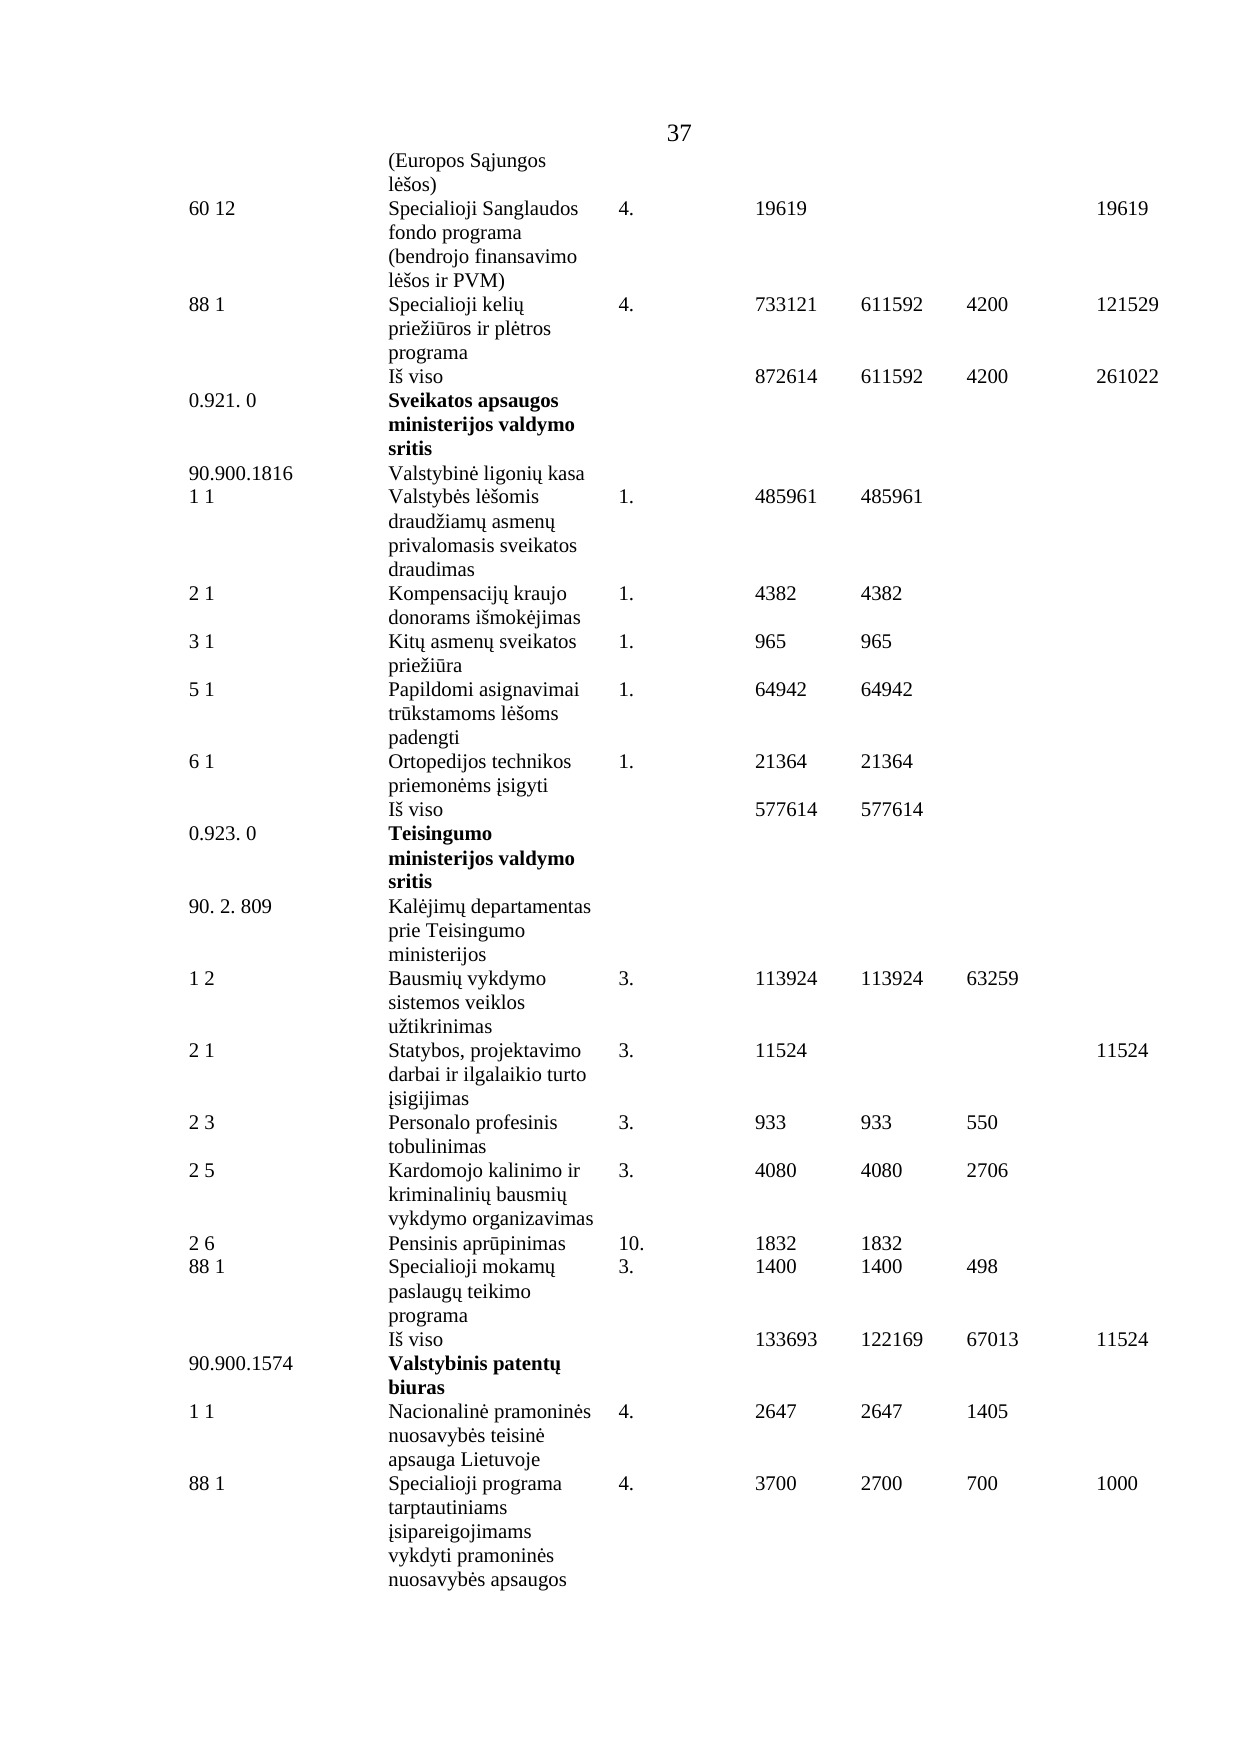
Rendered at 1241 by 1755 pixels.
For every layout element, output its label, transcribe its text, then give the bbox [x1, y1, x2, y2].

table_cell 1. [607, 485, 743, 581]
table_cell Teisingumo ministerijos valdymo sritis [377, 821, 607, 893]
table_cell Bausmių vykdymo sistemos veiklos užtikrinimas [377, 966, 607, 1038]
table_cell Specialioji programa tarptautiniams įsipareigojimams vykdyti pramoninės nuosavybės apsaugos [377, 1471, 607, 1591]
table_cell 965 [849, 629, 955, 677]
table_cell [177, 1327, 377, 1351]
table_cell [1085, 629, 1181, 677]
table_cell Personalo profesinis tobulinimas [377, 1110, 607, 1158]
table_cell 1 1 [177, 485, 377, 581]
table_cell Iš viso [377, 797, 607, 821]
table_cell 2 3 [177, 1110, 377, 1158]
table_cell 21364 [744, 749, 849, 797]
table_cell [955, 894, 1085, 966]
table_cell Papildomi asignavimai trūkstamoms lėšoms padengti [377, 677, 607, 749]
table_cell [955, 677, 1085, 749]
table_cell 0.921. 0 [177, 388, 377, 460]
table_cell 1 1 [177, 1399, 377, 1471]
table_cell 90.900.1816 [177, 460, 377, 484]
table_cell [177, 797, 377, 821]
table_cell [955, 148, 1085, 196]
table_cell 11524 [744, 1038, 849, 1110]
table_cell Valstybinis patentų biuras [377, 1351, 607, 1399]
table_cell 122169 [849, 1327, 955, 1351]
table_cell [955, 629, 1085, 677]
table_cell 6 1 [177, 749, 377, 797]
table_cell [849, 196, 955, 292]
table_cell [177, 148, 377, 196]
table_cell 611592 [849, 364, 955, 388]
table_cell [607, 148, 743, 196]
table_cell [955, 581, 1085, 629]
table_cell 11524 [1085, 1327, 1181, 1351]
table_cell (Europos Sąjungos lėšos) [377, 148, 607, 196]
table_cell 10. [607, 1230, 743, 1254]
table_cell Statybos, projektavimo darbai ir ilgalaikio turto įsigijimas [377, 1038, 607, 1110]
table_cell 133693 [744, 1327, 849, 1351]
table_cell 2706 [955, 1158, 1085, 1230]
table_cell [849, 460, 955, 484]
table_cell Iš viso [377, 364, 607, 388]
table_cell Valstybinė ligonių kasa [377, 460, 607, 484]
table_cell 88 1 [177, 1255, 377, 1327]
table_cell 90. 2. 809 [177, 894, 377, 966]
table_cell 60 12 [177, 196, 377, 292]
table_cell 121529 [1085, 292, 1181, 364]
table_cell [607, 460, 743, 484]
table_cell 4. [607, 196, 743, 292]
table_cell 4080 [744, 1158, 849, 1230]
table_cell 733121 [744, 292, 849, 364]
table_cell 498 [955, 1255, 1085, 1327]
table_cell 577614 [849, 797, 955, 821]
table_cell [955, 821, 1085, 893]
table_cell 2 6 [177, 1230, 377, 1254]
table_cell 64942 [849, 677, 955, 749]
table_cell 4. [607, 1471, 743, 1591]
table_cell 3700 [744, 1471, 849, 1591]
table_cell [849, 1038, 955, 1110]
table_cell [1085, 1399, 1181, 1471]
table_cell [849, 148, 955, 196]
table_cell Pensinis aprūpinimas [377, 1230, 607, 1254]
table_cell 485961 [744, 485, 849, 581]
table_cell Valstybės lėšomis draudžiamų asmenų privalomasis sveikatos draudimas [377, 485, 607, 581]
table_cell [744, 1351, 849, 1399]
table_cell [955, 797, 1085, 821]
table_cell Ortopedijos technikos priemonėms įsigyti [377, 749, 607, 797]
table_cell 64942 [744, 677, 849, 749]
table_cell [744, 460, 849, 484]
table_cell 11524 [1085, 1038, 1181, 1110]
table_cell [607, 1351, 743, 1399]
table_cell [744, 148, 849, 196]
table_cell Specialioji Sanglaudos fondo programa (bendrojo finansavimo lėšos ir PVM) [377, 196, 607, 292]
table_cell [849, 894, 955, 966]
table_cell [607, 797, 743, 821]
table_cell [607, 388, 743, 460]
table_cell [607, 821, 743, 893]
table_cell 88 1 [177, 292, 377, 364]
table_cell 872614 [744, 364, 849, 388]
table_cell [744, 821, 849, 893]
table_cell [1085, 821, 1181, 893]
table_cell [1085, 894, 1181, 966]
table_cell Kompensacijų kraujo donorams išmokėjimas [377, 581, 607, 629]
table_cell 4200 [955, 364, 1085, 388]
table_cell [955, 460, 1085, 484]
table_cell Sveikatos apsaugos ministerijos valdymo sritis [377, 388, 607, 460]
table_cell 3 1 [177, 629, 377, 677]
table_cell 2 1 [177, 1038, 377, 1110]
table_cell 3. [607, 1110, 743, 1158]
table_cell [1085, 388, 1181, 460]
table_cell [1085, 1351, 1181, 1399]
table_cell 1832 [744, 1230, 849, 1254]
table_cell [1085, 1255, 1181, 1327]
table_cell Iš viso [377, 1327, 607, 1351]
table_cell [607, 894, 743, 966]
table_cell 1400 [849, 1255, 955, 1327]
table_cell 1832 [849, 1230, 955, 1254]
table_cell [744, 388, 849, 460]
table_cell 4382 [849, 581, 955, 629]
table_cell [849, 1351, 955, 1399]
table_cell [849, 388, 955, 460]
table_cell 965 [744, 629, 849, 677]
table_cell [955, 1351, 1085, 1399]
table_cell 2700 [849, 1471, 955, 1591]
table_cell [955, 1038, 1085, 1110]
table_cell 4. [607, 292, 743, 364]
table_cell Kardomojo kalinimo ir kriminalinių bausmių vykdymo organizavimas [377, 1158, 607, 1230]
table_cell [1085, 460, 1181, 484]
table_cell [607, 364, 743, 388]
table_cell 933 [744, 1110, 849, 1158]
table_cell 1000 [1085, 1471, 1181, 1591]
table_cell 113924 [849, 966, 955, 1038]
table_cell 1 2 [177, 966, 377, 1038]
table_cell Specialioji mokamų paslaugų teikimo programa [377, 1255, 607, 1327]
table_cell Kitų asmenų sveikatos priežiūra [377, 629, 607, 677]
table_cell 5 1 [177, 677, 377, 749]
table_cell 550 [955, 1110, 1085, 1158]
table_cell 3. [607, 1255, 743, 1327]
table_cell 3. [607, 1038, 743, 1110]
table_cell 4080 [849, 1158, 955, 1230]
table_cell 933 [849, 1110, 955, 1158]
table_cell [744, 894, 849, 966]
table_cell [1085, 749, 1181, 797]
table_cell 1. [607, 629, 743, 677]
table_cell [1085, 485, 1181, 581]
table_cell [1085, 1158, 1181, 1230]
table_cell 63259 [955, 966, 1085, 1038]
table_cell 1405 [955, 1399, 1085, 1471]
table_cell 577614 [744, 797, 849, 821]
table_cell [955, 485, 1085, 581]
table_cell [955, 1230, 1085, 1254]
table_cell 1. [607, 677, 743, 749]
table_cell [1085, 966, 1181, 1038]
table_cell 0.923. 0 [177, 821, 377, 893]
table_cell Specialioji kelių priežiūros ir plėtros programa [377, 292, 607, 364]
table_cell 3. [607, 966, 743, 1038]
table_cell 1400 [744, 1255, 849, 1327]
table_cell [849, 821, 955, 893]
table_cell 4382 [744, 581, 849, 629]
table_cell 4. [607, 1399, 743, 1471]
table_cell [955, 749, 1085, 797]
table_cell 3. [607, 1158, 743, 1230]
table_cell 2647 [744, 1399, 849, 1471]
table_cell [1085, 1230, 1181, 1254]
table_cell 4200 [955, 292, 1085, 364]
table_cell 19619 [744, 196, 849, 292]
table_cell 21364 [849, 749, 955, 797]
table_cell [607, 1327, 743, 1351]
table_cell 2647 [849, 1399, 955, 1471]
table_cell [1085, 581, 1181, 629]
table_cell [955, 196, 1085, 292]
table_cell 19619 [1085, 196, 1181, 292]
table_cell [955, 388, 1085, 460]
table_cell 611592 [849, 292, 955, 364]
table_cell 88 1 [177, 1471, 377, 1591]
table_cell 2 1 [177, 581, 377, 629]
table_cell 1. [607, 749, 743, 797]
table_cell 90.900.1574 [177, 1351, 377, 1399]
table_cell 1. [607, 581, 743, 629]
table_cell 113924 [744, 966, 849, 1038]
table_cell Kalėjimų departamentas prie Teisingumo ministerijos [377, 894, 607, 966]
table_cell [1085, 1110, 1181, 1158]
table_cell 700 [955, 1471, 1085, 1591]
table_cell [1085, 148, 1181, 196]
table_cell [1085, 677, 1181, 749]
table_cell 261022 [1085, 364, 1181, 388]
table_cell 2 5 [177, 1158, 377, 1230]
table_cell Nacionalinė pramoninės nuosavybės teisinė apsauga Lietuvoje [377, 1399, 607, 1471]
table_cell 485961 [849, 485, 955, 581]
table_cell 67013 [955, 1327, 1085, 1351]
table_cell [177, 364, 377, 388]
table_cell [1085, 797, 1181, 821]
